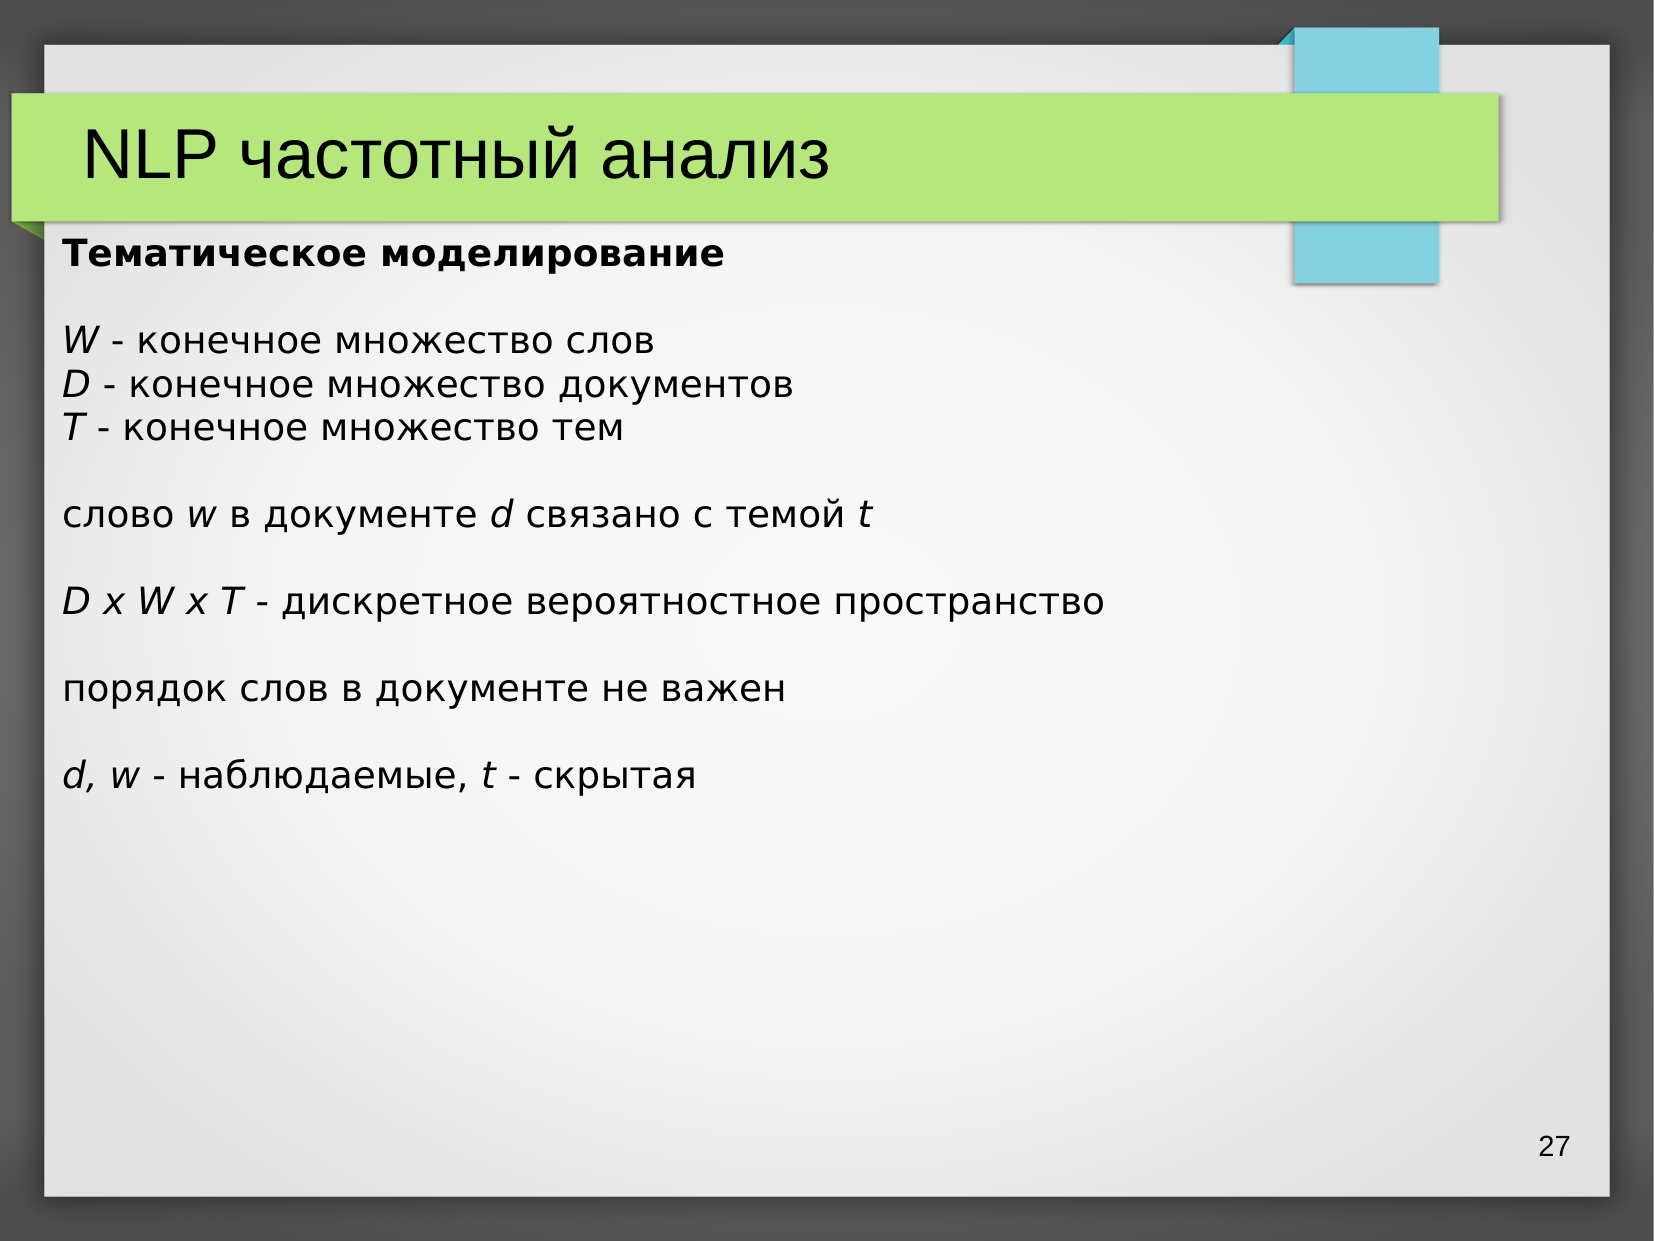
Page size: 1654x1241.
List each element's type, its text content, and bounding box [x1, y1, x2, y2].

title NLP частотный анализ [82, 118, 1406, 189]
picture [0, 0, 1654, 1241]
text_box Тематическое моделирование W - конечное множество слов D - конечное множество документов T - конечное множество тем слово w в документе d связано с темой t D x W x T - дискретное вероятностное пространство порядок слов в документе не важен d, w - наблюдаемые, t - скрытая [47, 224, 1595, 1154]
